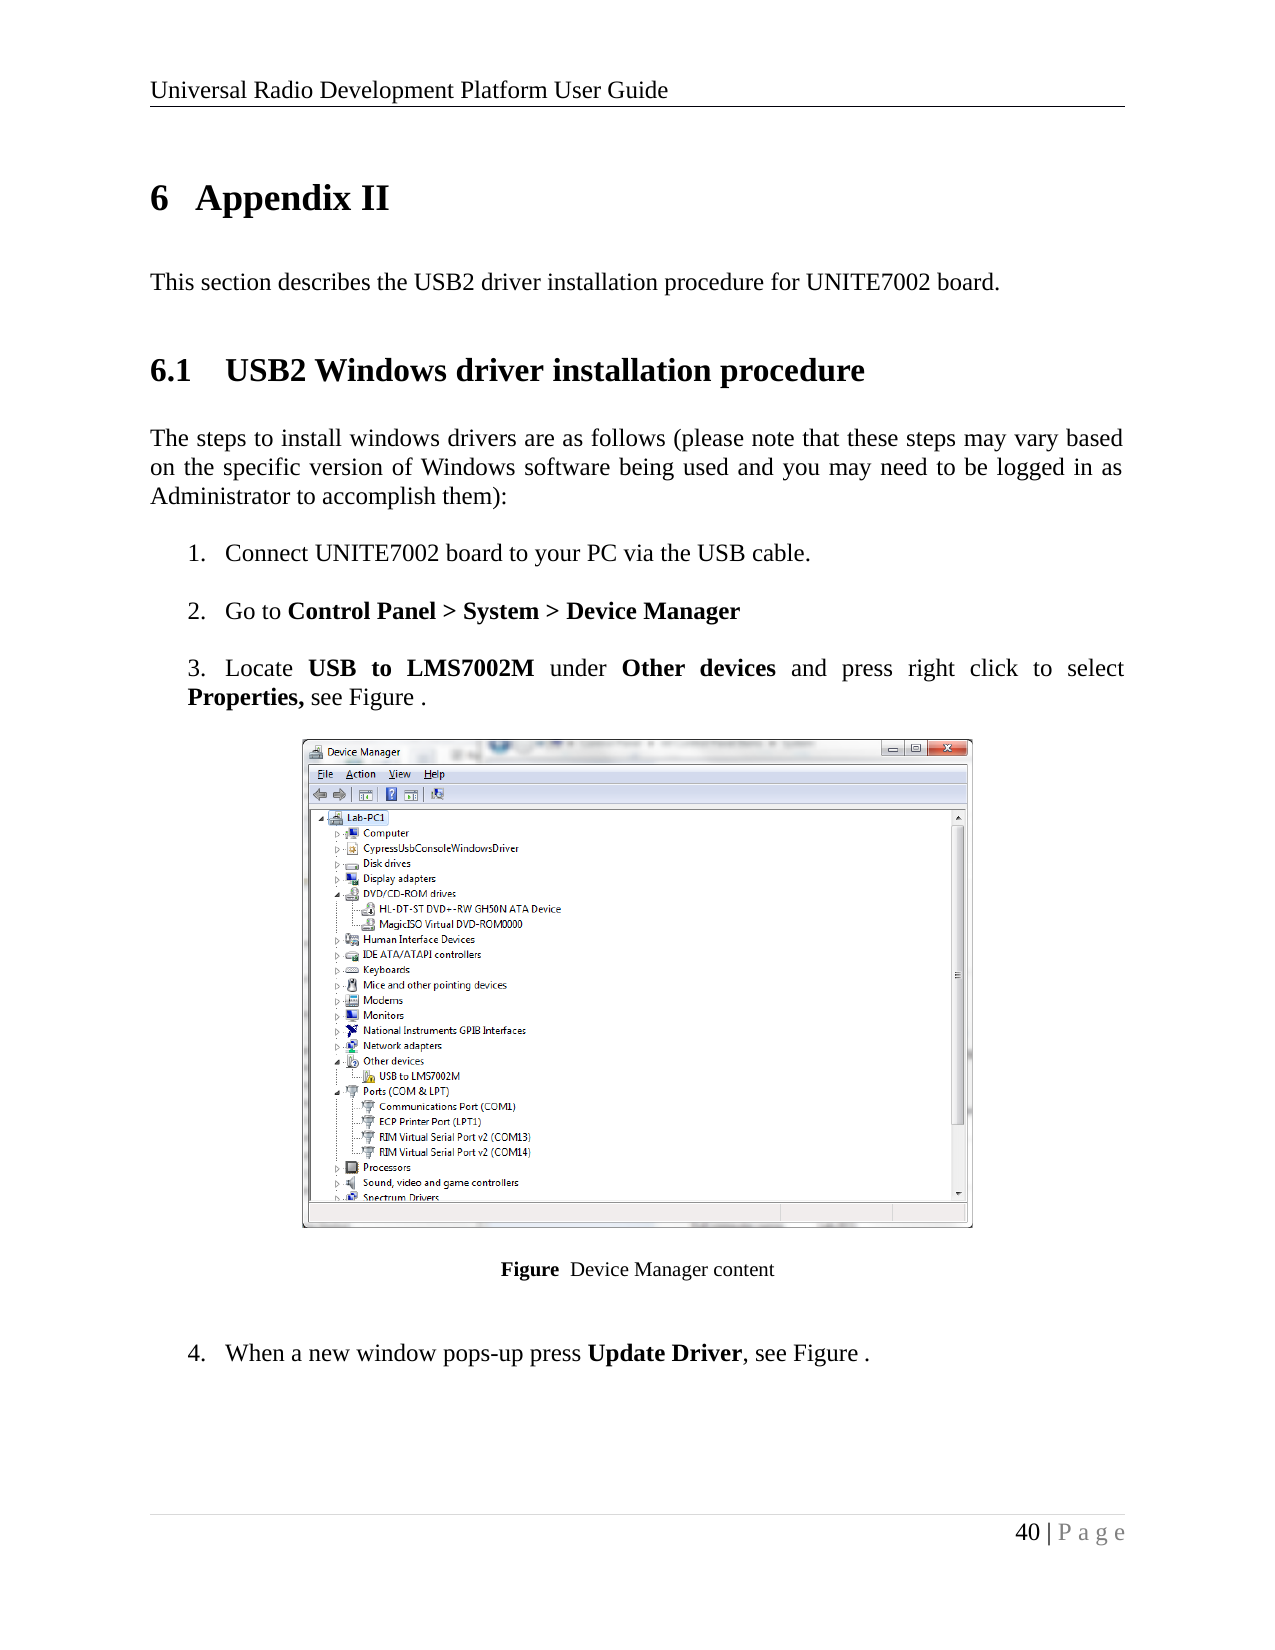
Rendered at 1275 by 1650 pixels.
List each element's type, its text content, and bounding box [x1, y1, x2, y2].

text This section describes the USB2 driver installation procedure for UNITE7002 board. [150, 267, 1125, 296]
list Connect UNITE7002 board to your PC via the USB cable. [187, 538, 1125, 567]
list When a new window pops-up press Update Driver, see Figure . [187, 1338, 1125, 1367]
list Locate USB to LMS7002M under Other devices and press right click to select Properties, see Figure . [187, 653, 1125, 711]
text The steps to install windows drivers are as follows (please note that these steps may vary based on the specific version of Windows software being used and you may need to be logged in as Administrator to accomplish them): [150, 423, 1125, 509]
list Go to Control Panel > System > Device Manager [187, 596, 1125, 624]
text Figure Device Manager content [150, 1256, 1125, 1281]
subtitle Appendix II [150, 175, 1125, 218]
picture [302, 739, 973, 1228]
subtitle USB2 Windows driver installation procedure [150, 350, 1125, 388]
